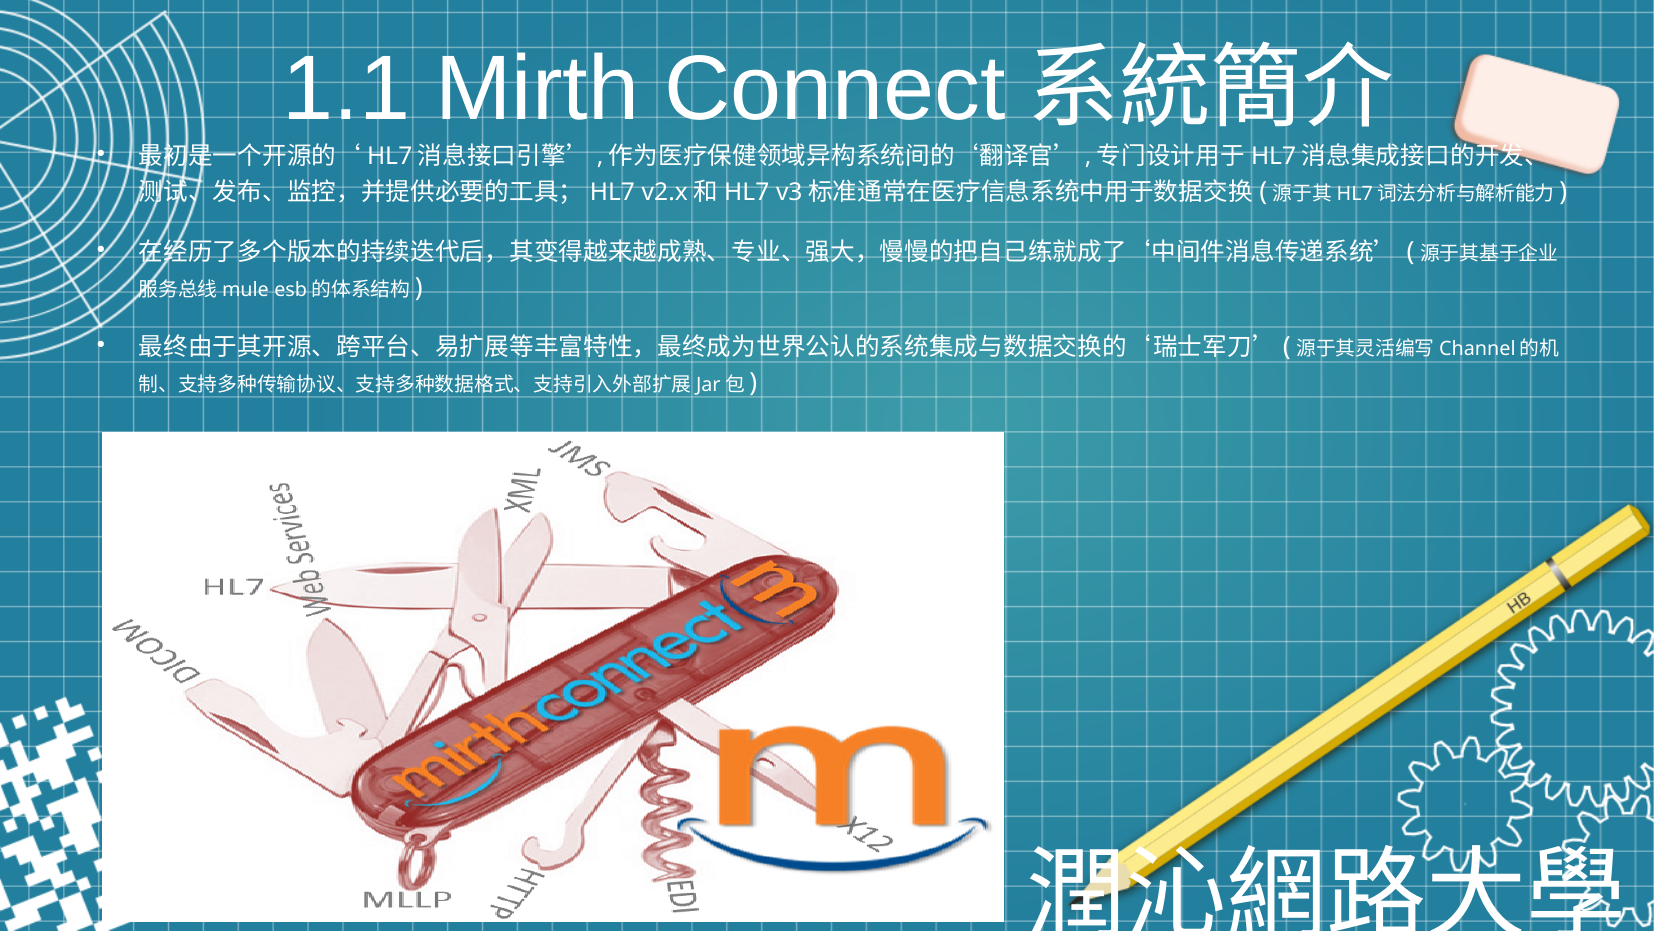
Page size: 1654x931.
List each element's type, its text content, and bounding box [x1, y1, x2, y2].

picture [1447, 922, 1506, 931]
text_box 潤沁網路大學 [1012, 806, 1642, 922]
picture [1383, 922, 1408, 926]
picture [1041, 922, 1056, 931]
picture [1237, 922, 1247, 931]
picture [1415, 922, 1444, 931]
picture [1141, 922, 1174, 931]
picture [1274, 922, 1313, 931]
title 1.1 Mirth Connect系統簡介 [59, 17, 1548, 142]
picture [1338, 922, 1376, 931]
picture [1181, 922, 1205, 929]
picture [1062, 922, 1111, 931]
list 最初是一个开源的‘HL7消息接口引擎’,作为医疗保健领域异构系统间的‘翻译官’,专门设计用于HL7消息集成接口的开发、测试、发布、监控，并提供必要的工具；HL7 v2.x和HL7 v3标准通常在医疗信息系统中用于数据交换(源于其HL7词法分析与解析能力) 在经历了多个版本的持续迭代后，其变得越来越成熟、专业、强大，慢慢的把自己练就成了‘中间件消息传递系统’(源于其基于企业服务总线mule esb的体系结构) 最终由于其开源、跨平台、易扩展等丰富特性，最终成为世界公认的系统集成与数据交换的‘瑞士军刀’(源于其灵活编写Channel的机制、支持多种传输协议、支持多种数据格式、支持引入外部扩展Jar包) [82, 135, 1571, 426]
picture [1210, 922, 1232, 931]
picture [1509, 922, 1573, 931]
picture [1252, 922, 1268, 931]
picture [1320, 922, 1335, 931]
picture [0, 0, 1654, 931]
picture [1118, 922, 1136, 931]
